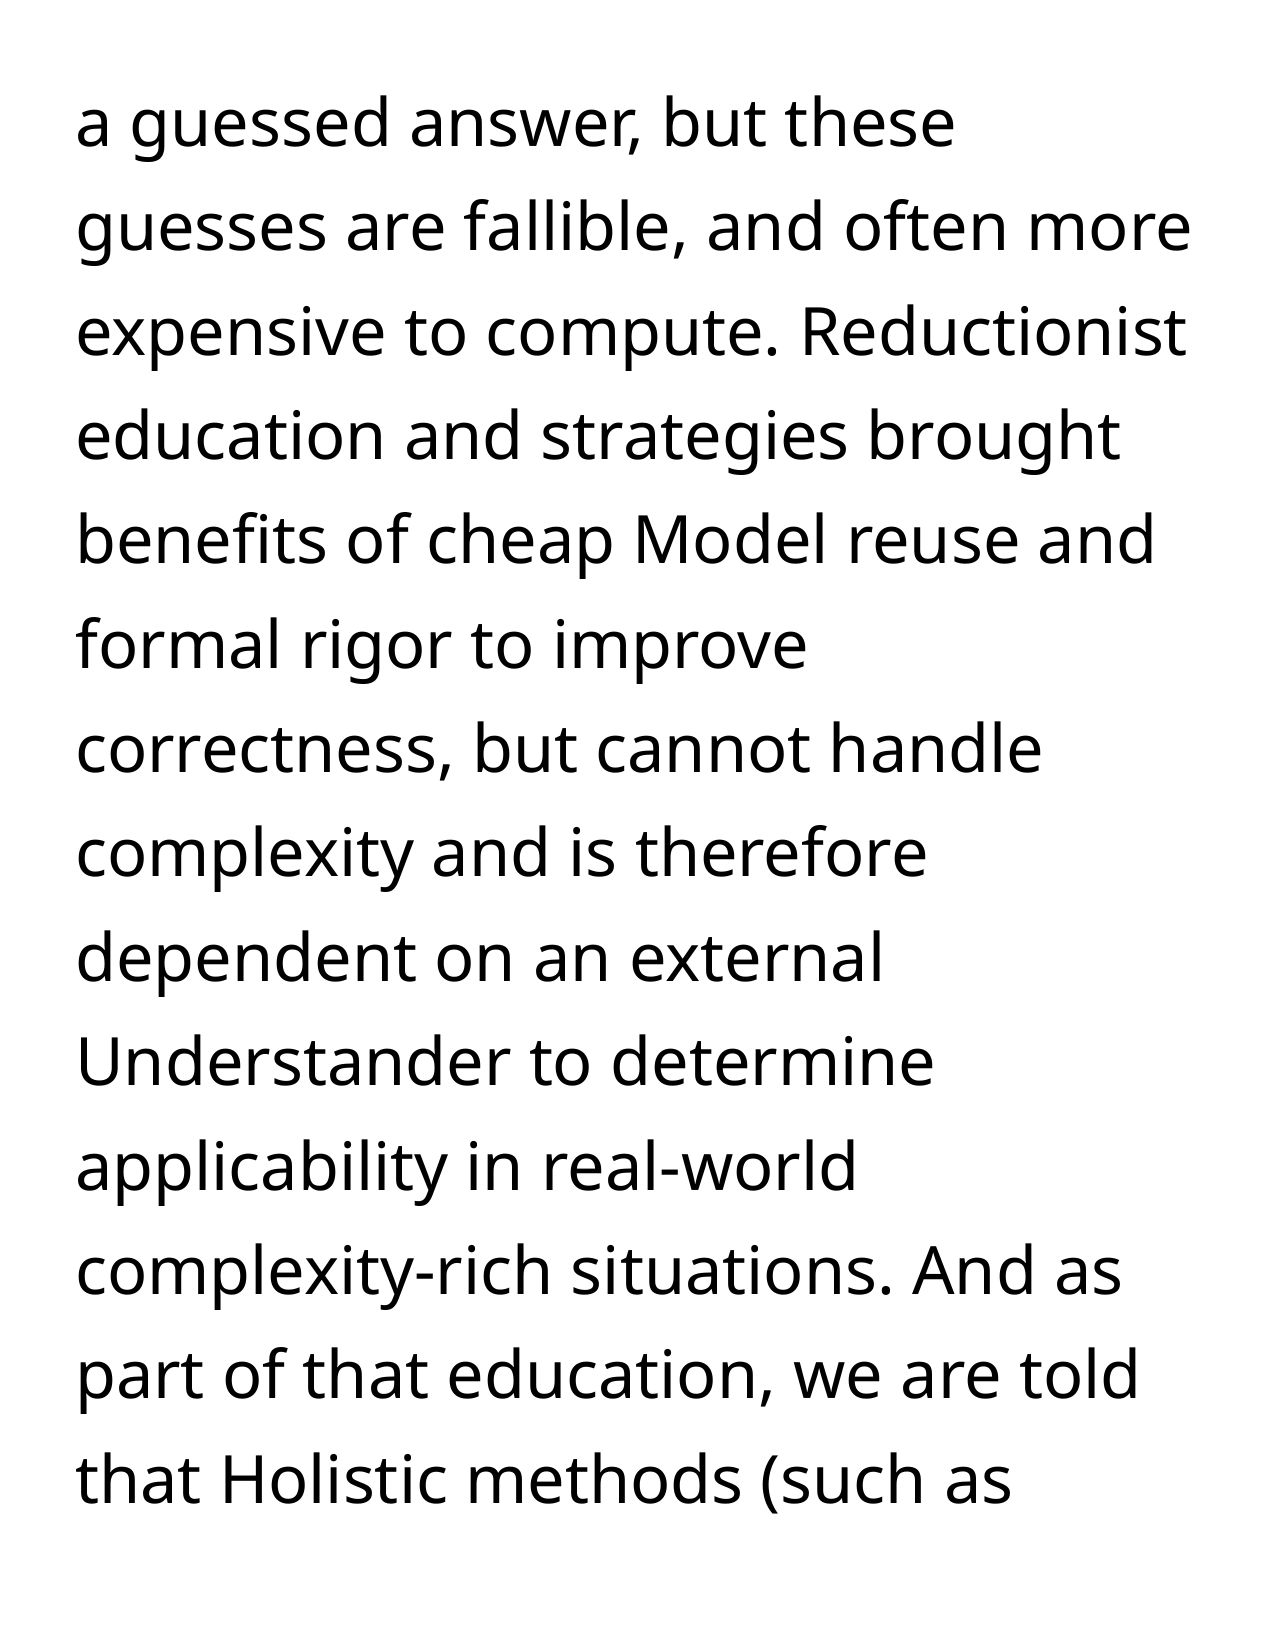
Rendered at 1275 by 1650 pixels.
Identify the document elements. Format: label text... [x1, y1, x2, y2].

text a guessed answer, but these guesses are fallible, and often more expensive to compute. Reductionist education and strategies brought benefits of cheap Model reuse and formal rigor to improve correctness, but cannot handle complexity and is therefore dependent on an external Understander to determine applicability in real-world complexity-rich situations. And as part of that education, we are told that Holistic methods (such as [75, 75, 1200, 1523]
